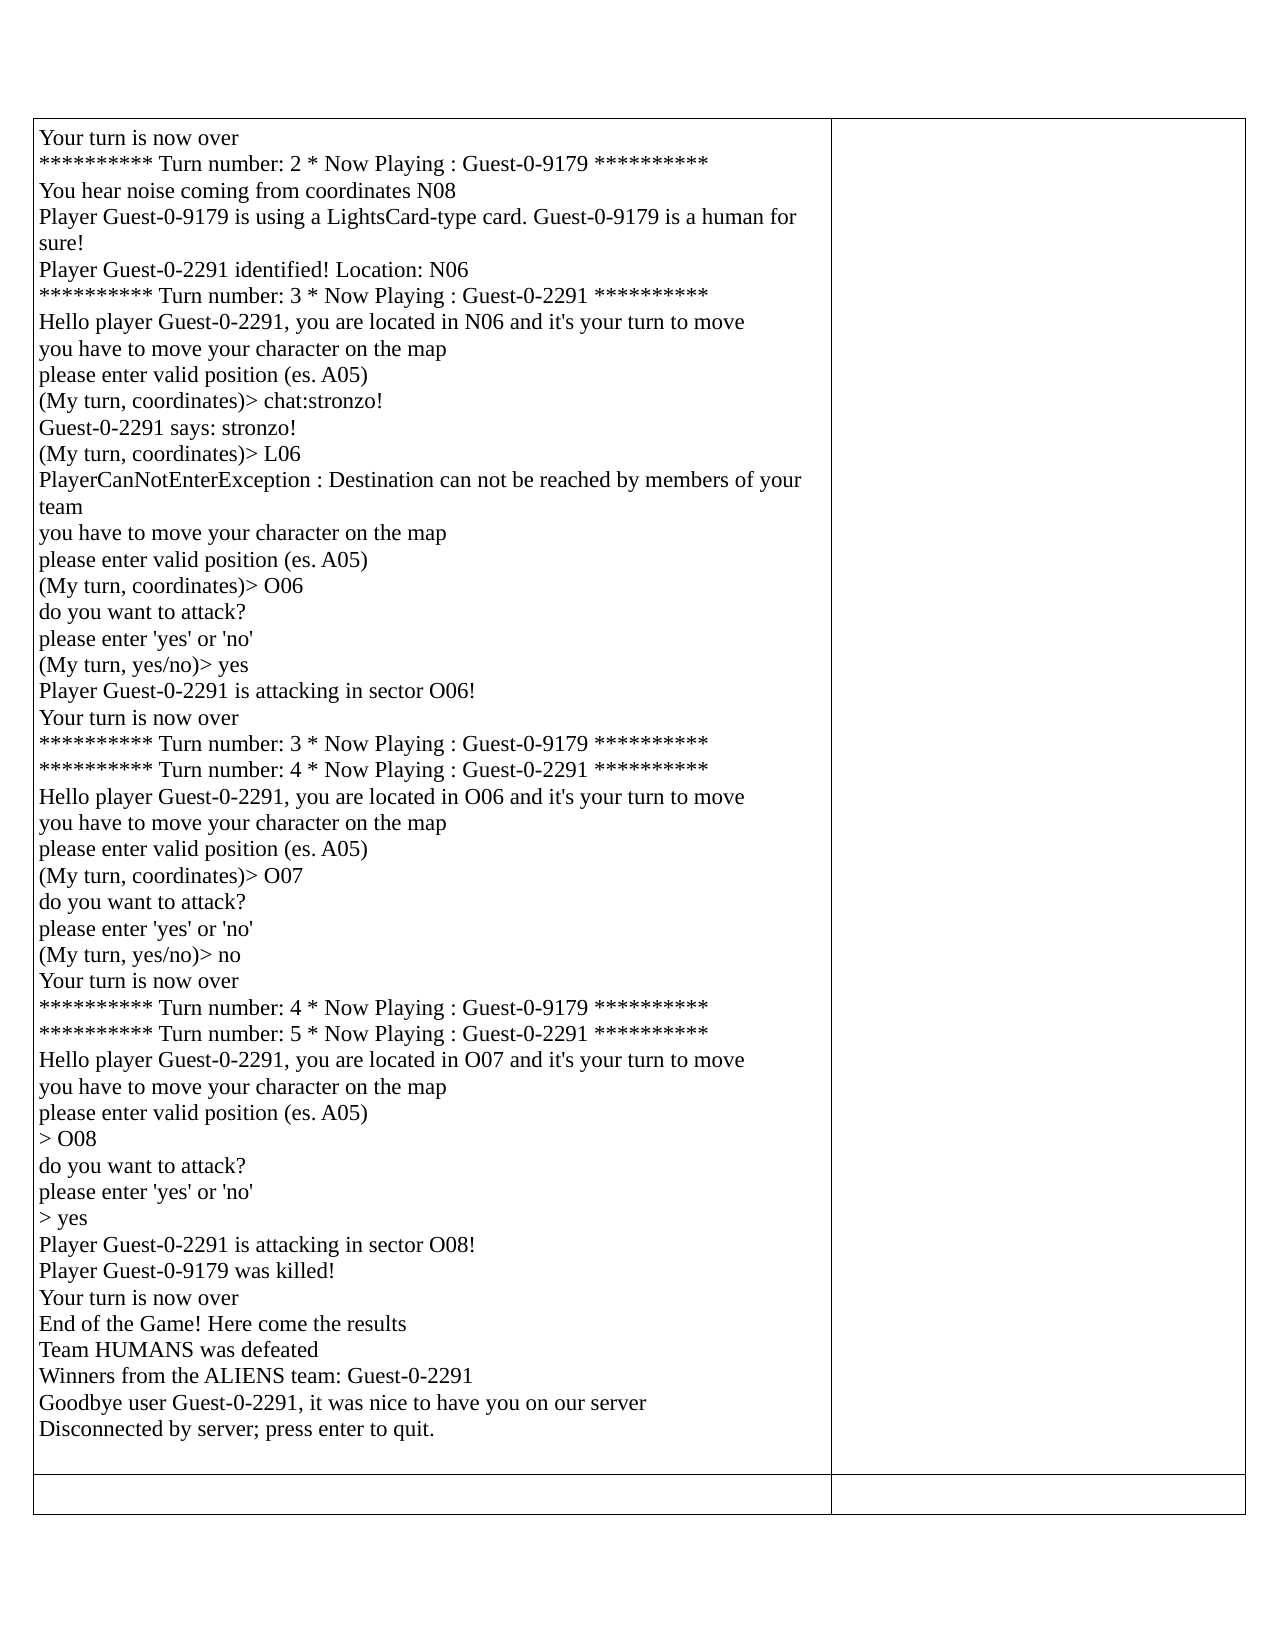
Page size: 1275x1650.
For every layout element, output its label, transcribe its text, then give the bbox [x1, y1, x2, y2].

table_cell [832, 119, 1245, 1474]
table_cell [832, 1475, 1245, 1514]
table_cell Your turn is now over ********** Turn number: 2 * Now Playing : Guest-0-9179 ********** You hear noise coming from coordinates N08 Player Guest-0-9179 is using a LightsCard-type card. Guest-0-9179 is a human for sure! Player Guest-0-2291 identified! Location: N06 ********** Turn number: 3 * Now Playing : Guest-0-2291 ********** Hello player Guest-0-2291, you are located in N06 and it's your turn to move you have to move your character on the map please enter valid position (es. A05) (My turn, coordinates)> chat:stronzo! Guest-0-2291 says: stronzo! (My turn, coordinates)> L06 PlayerCanNotEnterException : Destination can not be reached by members of your team you have to move your character on the map please enter valid position (es. A05) (My turn, coordinates)> O06 do you want to attack? please enter 'yes' or 'no' (My turn, yes/no)> yes Player Guest-0-2291 is attacking in sector O06! Your turn is now over ********** Turn number: 3 * Now Playing : Guest-0-9179 ********** ********** Turn number: 4 * Now Playing : Guest-0-2291 ********** Hello player Guest-0-2291, you are located in O06 and it's your turn to move you have to move your character on the map please enter valid position (es. A05) (My turn, coordinates)> O07 do you want to attack? please enter 'yes' or 'no' (My turn, yes/no)> no Your turn is now over ********** Turn number: 4 * Now Playing : Guest-0-9179 ********** ********** Turn number: 5 * Now Playing : Guest-0-2291 ********** Hello player Guest-0-2291, you are located in O07 and it's your turn to move you have to move your character on the map please enter valid position (es. A05) > O08 do you want to attack? please enter 'yes' or 'no' > yes Player Guest-0-2291 is attacking in sector O08! Player Guest-0-9179 was killed! Your turn is now over End of the Game! Here come the results Team HUMANS was defeated Winners from the ALIENS team: Guest-0-2291 Goodbye user Guest-0-2291, it was nice to have you on our server Disconnected by server; press enter to quit. [34, 119, 831, 1474]
table_cell [34, 1475, 831, 1514]
